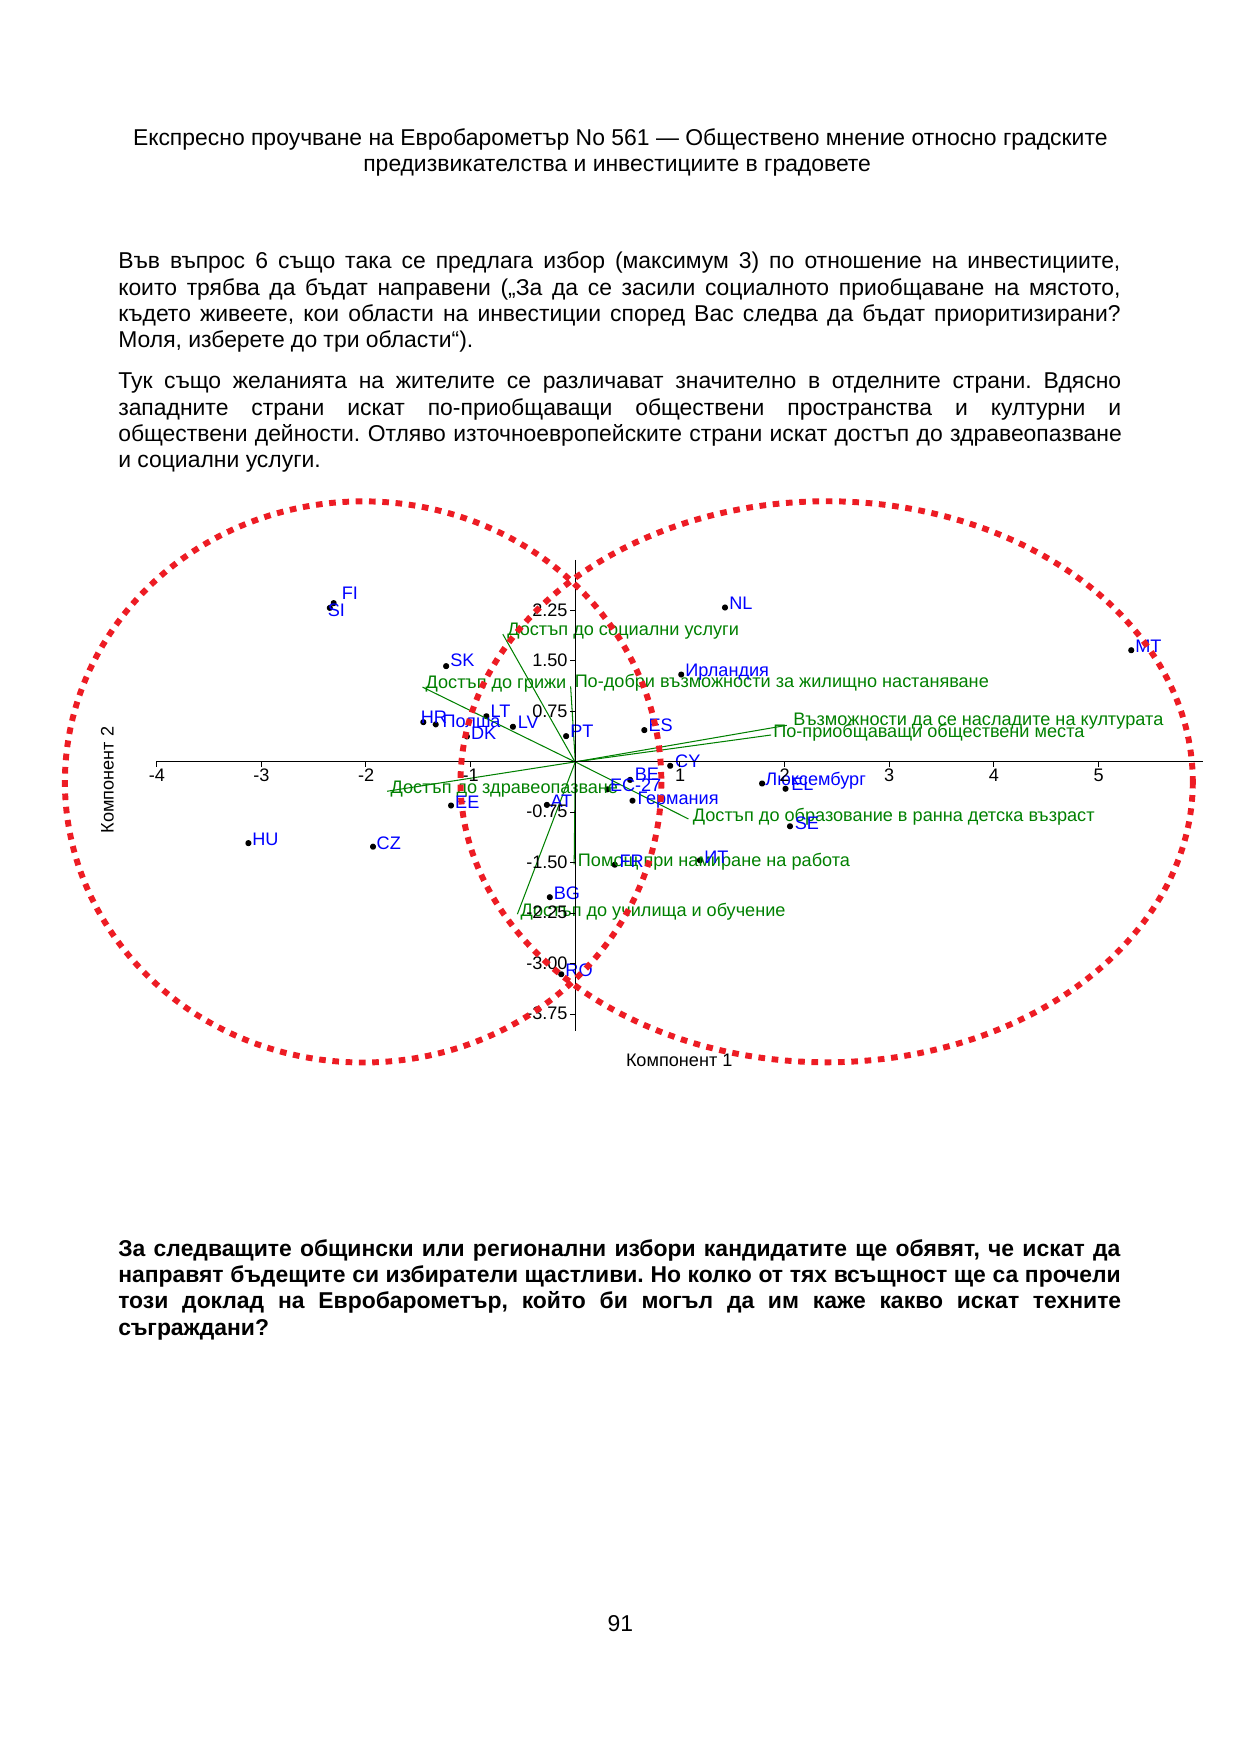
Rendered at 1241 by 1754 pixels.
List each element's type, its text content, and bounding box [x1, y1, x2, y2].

text За следващите общински или регионални избори кандидатите ще обявят, че искат да направят бъдещите си избиратели щастливи. Но колко от тях всъщност ще са прочели този доклад на Евробарометър, който би могъл да им каже какво искат техните съграждани? [118, 1234, 1122, 1340]
text Във въпрос 6 също така се предлага избор (максимум 3) по отношение на инвестициите, които трябва да бъдат направени („За да се засили социалното приобщаване на мястото, където живеете, кои области на инвестиции според Вас следва да бъдат приоритизирани? Моля, изберете до три области“). [118, 247, 1122, 353]
text Тук също желанията на жителите се различават значително в отделните страни. Вдясно западните страни искат по-приобщаващи обществени пространства и културни и обществени дейности. Отляво източноевропейските страни искат достъп до здравеопазване и социални услуги. [118, 367, 1122, 473]
